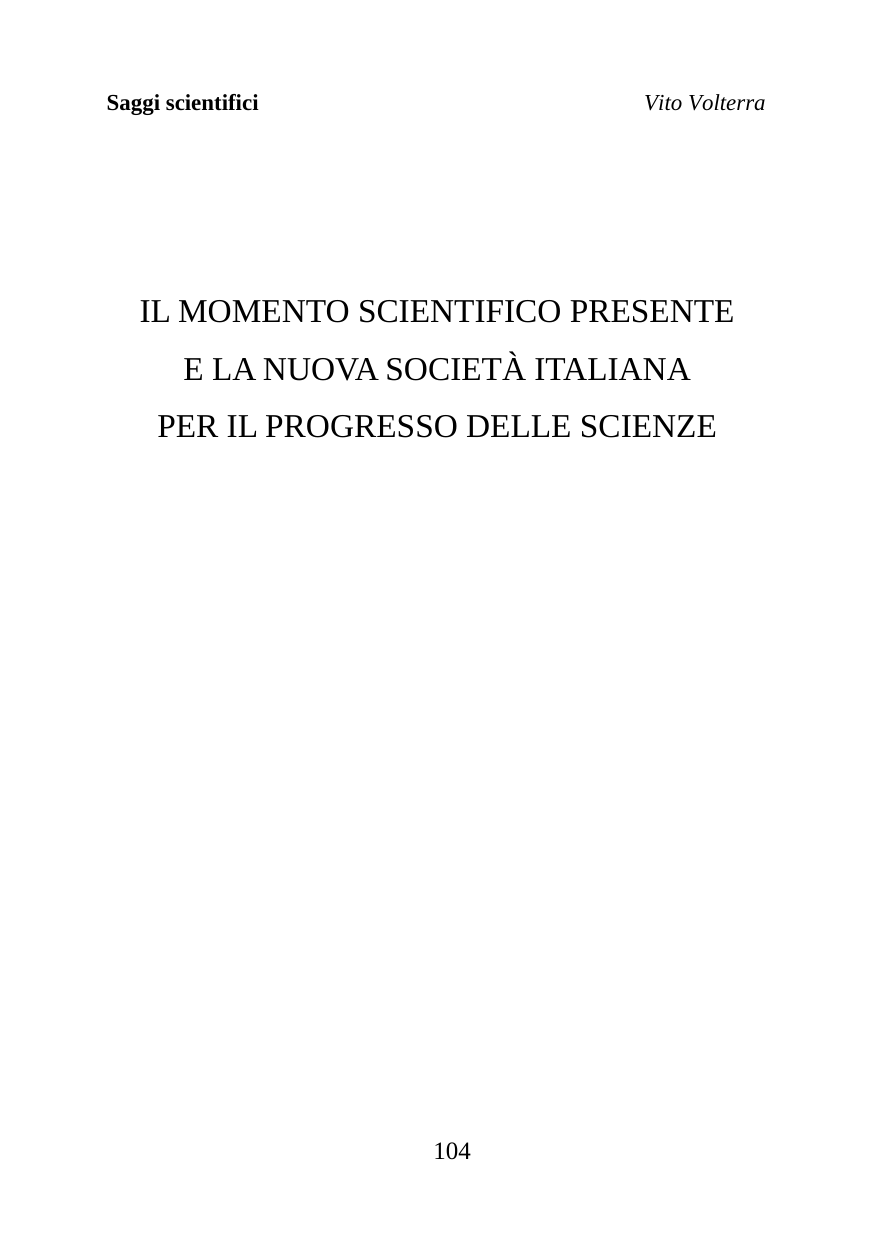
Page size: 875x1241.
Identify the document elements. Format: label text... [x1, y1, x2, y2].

subtitle IL MOMENTO SCIENTIFICO PRESENTE E LA NUOVA SOCIETÀ ITALIANA PER IL PROGRESSO DELLE SCIENZE [106, 291, 768, 445]
